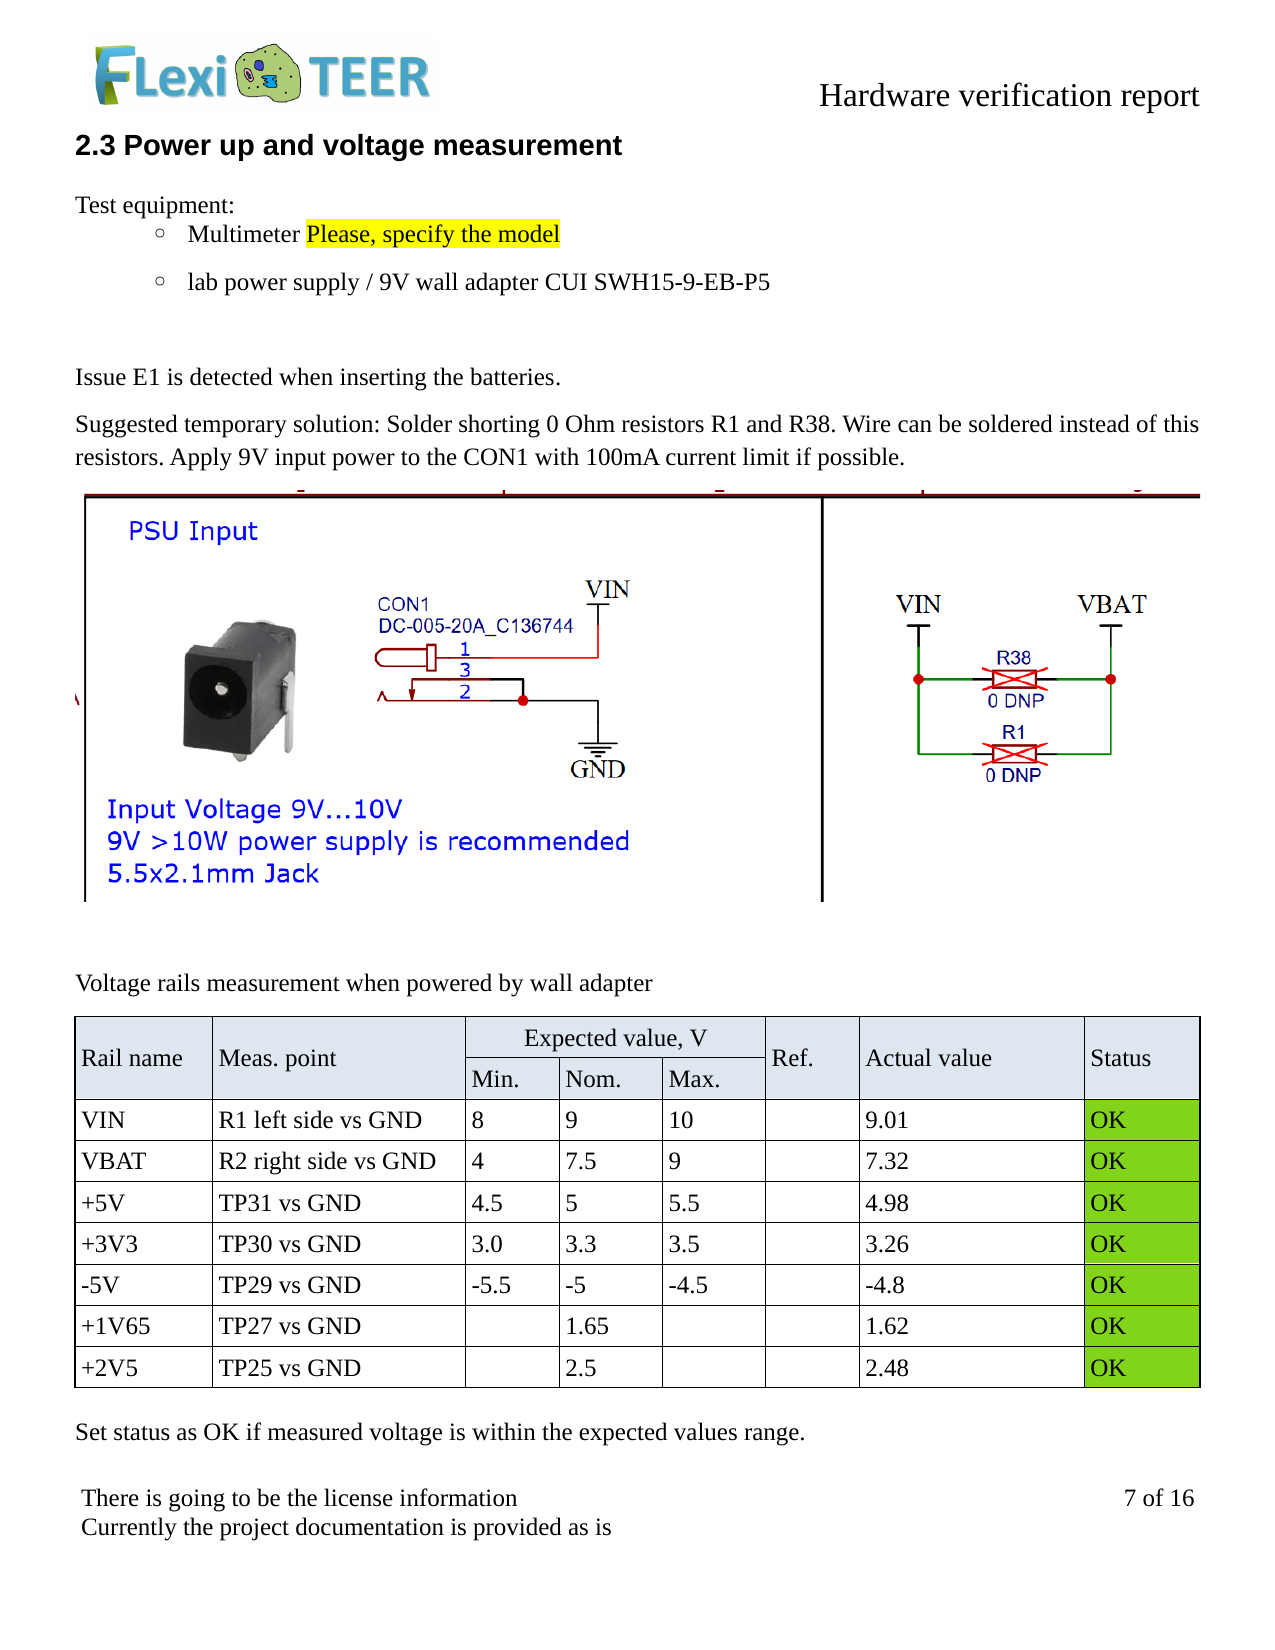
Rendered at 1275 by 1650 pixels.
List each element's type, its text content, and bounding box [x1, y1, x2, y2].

table_cell 7.32 [860, 1141, 1084, 1181]
table_cell [766, 1347, 859, 1387]
table_cell 2.5 [560, 1347, 662, 1387]
table_header Meas. point [213, 1017, 465, 1098]
picture [86, 34, 440, 113]
text Test equipment: [75, 190, 1200, 219]
table_cell +1V65 [76, 1306, 212, 1346]
picture [75, 490, 1200, 902]
table_cell [466, 1306, 559, 1346]
table_cell VIN [76, 1100, 212, 1140]
table_cell TP27 vs GND [213, 1306, 465, 1346]
list Multimeter Please, specify the model [150, 219, 1200, 248]
table_cell OK [1085, 1223, 1199, 1263]
table_cell 9.01 [860, 1100, 1084, 1140]
text Suggested temporary solution: Solder shorting 0 Ohm resistors R1 and R38. Wire can be soldered instead of this resistors. Apply 9V input power to the CON1 with 100mA current limit if possible. [75, 409, 1200, 471]
text Set status as OK if measured voltage is within the expected values range. [75, 1417, 1200, 1446]
table_header Actual value [860, 1017, 1084, 1098]
table_cell 1.62 [860, 1306, 1084, 1346]
table_cell 9 [663, 1141, 765, 1181]
table_cell -5 [560, 1265, 662, 1305]
table_cell -4.8 [860, 1265, 1084, 1305]
table_cell 9 [560, 1100, 662, 1140]
table_header Status [1085, 1017, 1199, 1098]
table_cell 3.26 [860, 1223, 1084, 1263]
table_cell +5V [76, 1182, 212, 1222]
table_cell [766, 1182, 859, 1222]
table_cell 1.65 [560, 1306, 662, 1346]
table_cell [663, 1347, 765, 1387]
table_cell TP25 vs GND [213, 1347, 465, 1387]
table_cell R1 left side vs GND [213, 1100, 465, 1140]
table_cell 5 [560, 1182, 662, 1222]
table_cell 4.5 [466, 1182, 559, 1222]
table_cell OK [1085, 1306, 1199, 1346]
table_cell OK [1085, 1182, 1199, 1222]
table_cell 8 [466, 1100, 559, 1140]
table_cell TP30 vs GND [213, 1223, 465, 1263]
table_header Rail name [76, 1017, 212, 1098]
table_cell 3.5 [663, 1223, 765, 1263]
subtitle 2.3 Power up and voltage measurement [75, 128, 1200, 161]
table_cell OK [1085, 1100, 1199, 1140]
table_cell R2 right side vs GND [213, 1141, 465, 1181]
table_cell 3.3 [560, 1223, 662, 1263]
table_cell OK [1085, 1347, 1199, 1387]
table_cell +2V5 [76, 1347, 212, 1387]
text Issue E1 is detected when inserting the batteries. [75, 362, 1200, 391]
table_header Ref. [766, 1017, 859, 1098]
table_header Expected value, V [466, 1017, 765, 1057]
table_cell 4.98 [860, 1182, 1084, 1222]
table_cell 10 [663, 1100, 765, 1140]
table_cell [466, 1347, 559, 1387]
table_cell [663, 1306, 765, 1346]
table_cell Min. [466, 1058, 559, 1098]
text Voltage rails measurement when powered by wall adapter [75, 968, 1200, 997]
table_cell -5V [76, 1265, 212, 1305]
table_cell TP29 vs GND [213, 1265, 465, 1305]
table_cell 5.5 [663, 1182, 765, 1222]
table_cell Max. [663, 1058, 765, 1098]
table_cell Nom. [560, 1058, 662, 1098]
table_cell OK [1085, 1265, 1199, 1305]
list lab power supply / 9V wall adapter CUI SWH15-9-EB-P5 [150, 267, 1200, 295]
table_cell [766, 1223, 859, 1263]
table_cell TP31 vs GND [213, 1182, 465, 1222]
table_cell [766, 1141, 859, 1181]
table_cell 7.5 [560, 1141, 662, 1181]
table_cell [766, 1265, 859, 1305]
table_cell OK [1085, 1141, 1199, 1181]
table_cell 2.48 [860, 1347, 1084, 1387]
table_cell [766, 1306, 859, 1346]
table_cell +3V3 [76, 1223, 212, 1263]
table_cell -4.5 [663, 1265, 765, 1305]
table_cell -5.5 [466, 1265, 559, 1305]
table_cell [766, 1100, 859, 1140]
table_cell VBAT [76, 1141, 212, 1181]
table_cell 3.0 [466, 1223, 559, 1263]
table_cell 4 [466, 1141, 559, 1181]
